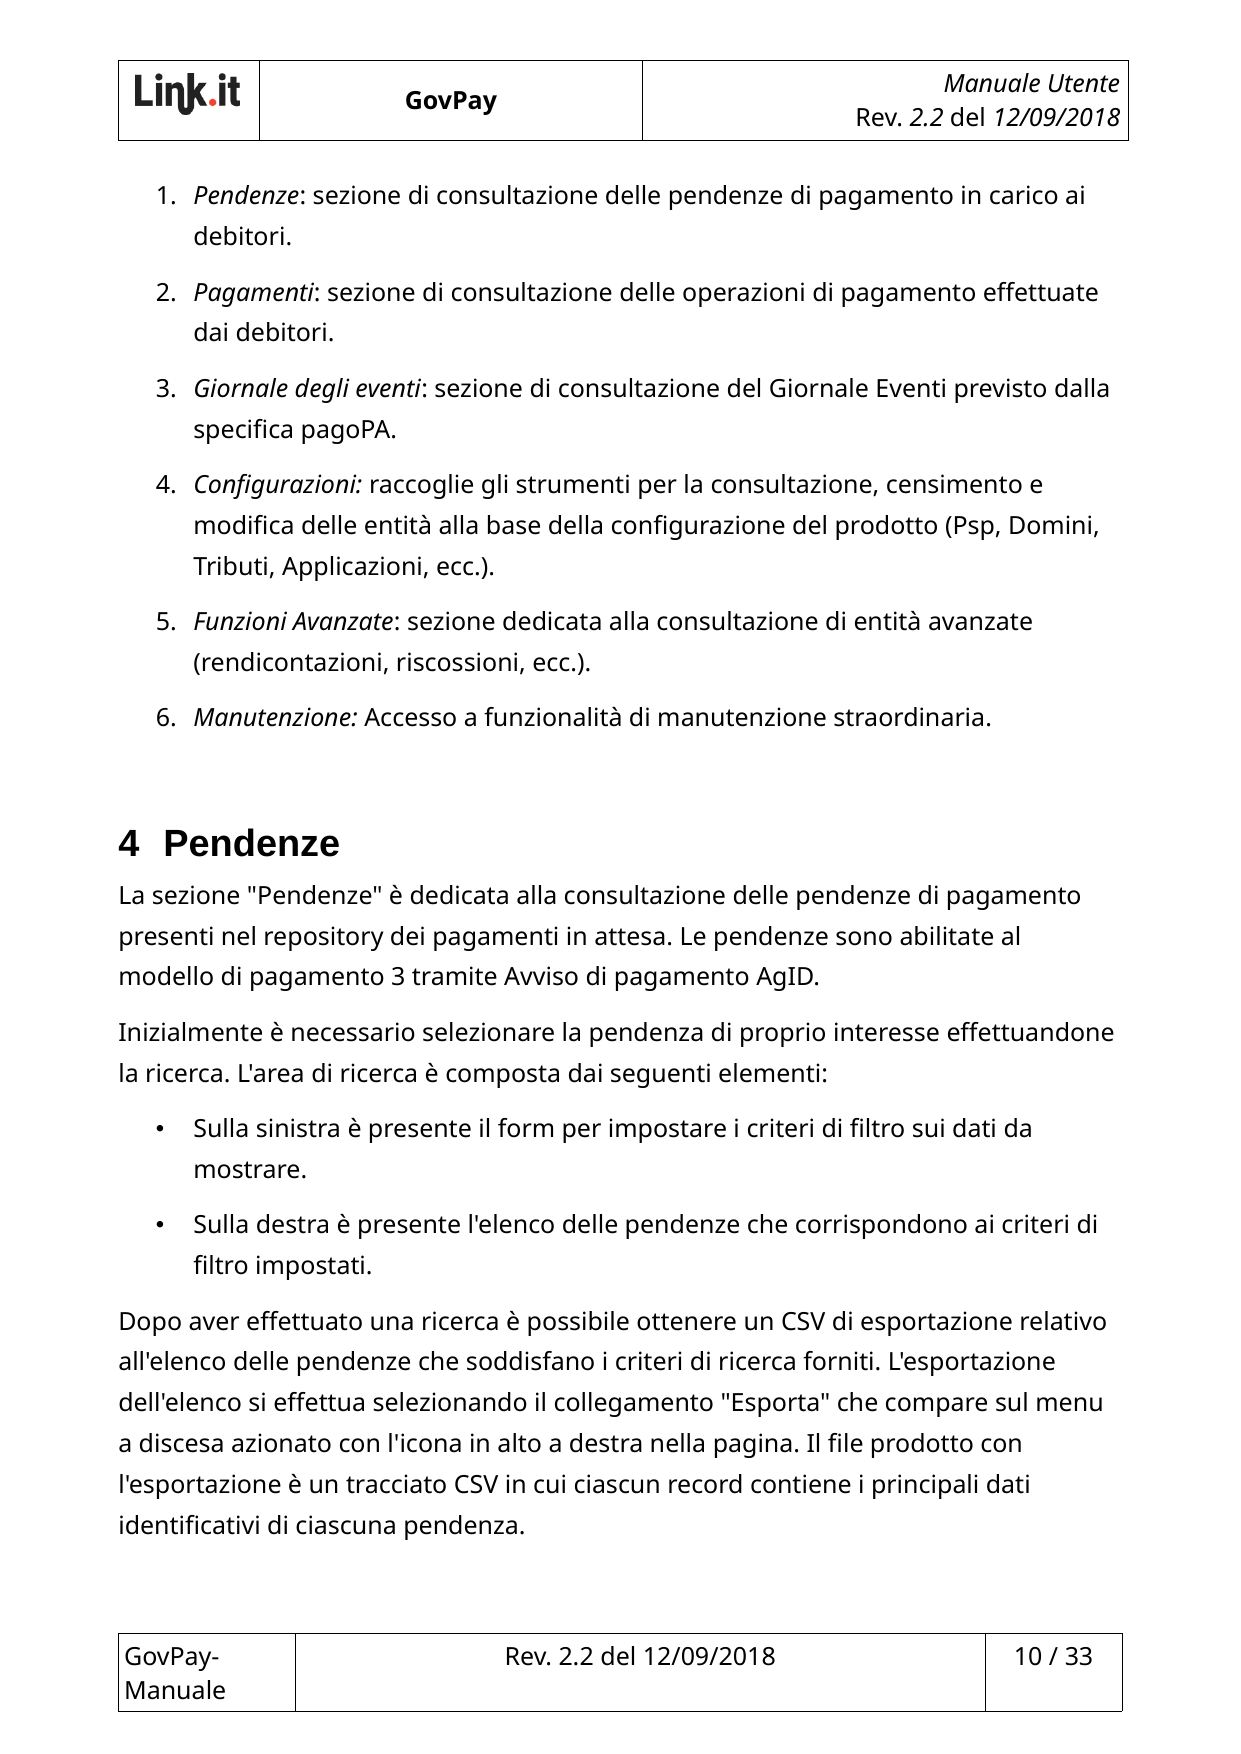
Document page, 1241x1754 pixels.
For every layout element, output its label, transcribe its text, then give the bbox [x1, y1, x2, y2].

list Giornale degli eventi: sezione di consultazione del Giornale Eventi previsto dalla specifica pagoPA. [156, 370, 1122, 445]
picture [123, 65, 254, 119]
text Inizialmente è necessario selezionare la pendenza di proprio interesse effettuandone la ricerca. L'area di ricerca è composta dai seguenti elementi: [118, 1014, 1122, 1089]
list Pagamenti: sezione di consultazione delle operazioni di pagamento effettuate dai debitori. [156, 274, 1122, 349]
text Dopo aver effettuato una ricerca è possibile ottenere un CSV di esportazione relativo all'elenco delle pendenze che soddisfano i criteri di ricerca forniti. L'esportazione dell'elenco si effettua selezionando il collegamento "Esporta" che compare sul menu a discesa azionato con l'icona in alto a destra nella pagina. Il file prodotto con l'esportazione è un tracciato CSV in cui ciascun record contiene i principali dati identificativi di ciascuna pendenza. [118, 1303, 1122, 1541]
list Sulla sinistra è presente il form per impostare i criteri di filtro sui dati da mostrare. [156, 1111, 1122, 1186]
list Configurazioni: raccoglie gli strumenti per la consultazione, censimento e modifica delle entità alla base della configurazione del prodotto (Psp, Domini, Tributi, Applicazioni, ecc.). [156, 467, 1122, 582]
list Manutenzione: Accesso a funzionalità di manutenzione straordinaria. [156, 700, 1122, 734]
list Pendenze: sezione di consultazione delle pendenze di pagamento in carico ai debitori. [156, 178, 1122, 253]
list Funzioni Avanzate: sezione dedicata alla consultazione di entità avanzate (rendicontazioni, riscossioni, ecc.). [156, 604, 1122, 679]
subtitle Pendenze [118, 821, 1122, 865]
list Sulla destra è presente l'elenco delle pendenze che corrispondono ai criteri di filtro impostati. [156, 1207, 1122, 1282]
text La sezione "Pendenze" è dedicata alla consultazione delle pendenze di pagamento presenti nel repository dei pagamenti in attesa. Le pendenze sono abilitate al modello di pagamento 3 tramite Avviso di pagamento AgID. [118, 877, 1122, 993]
